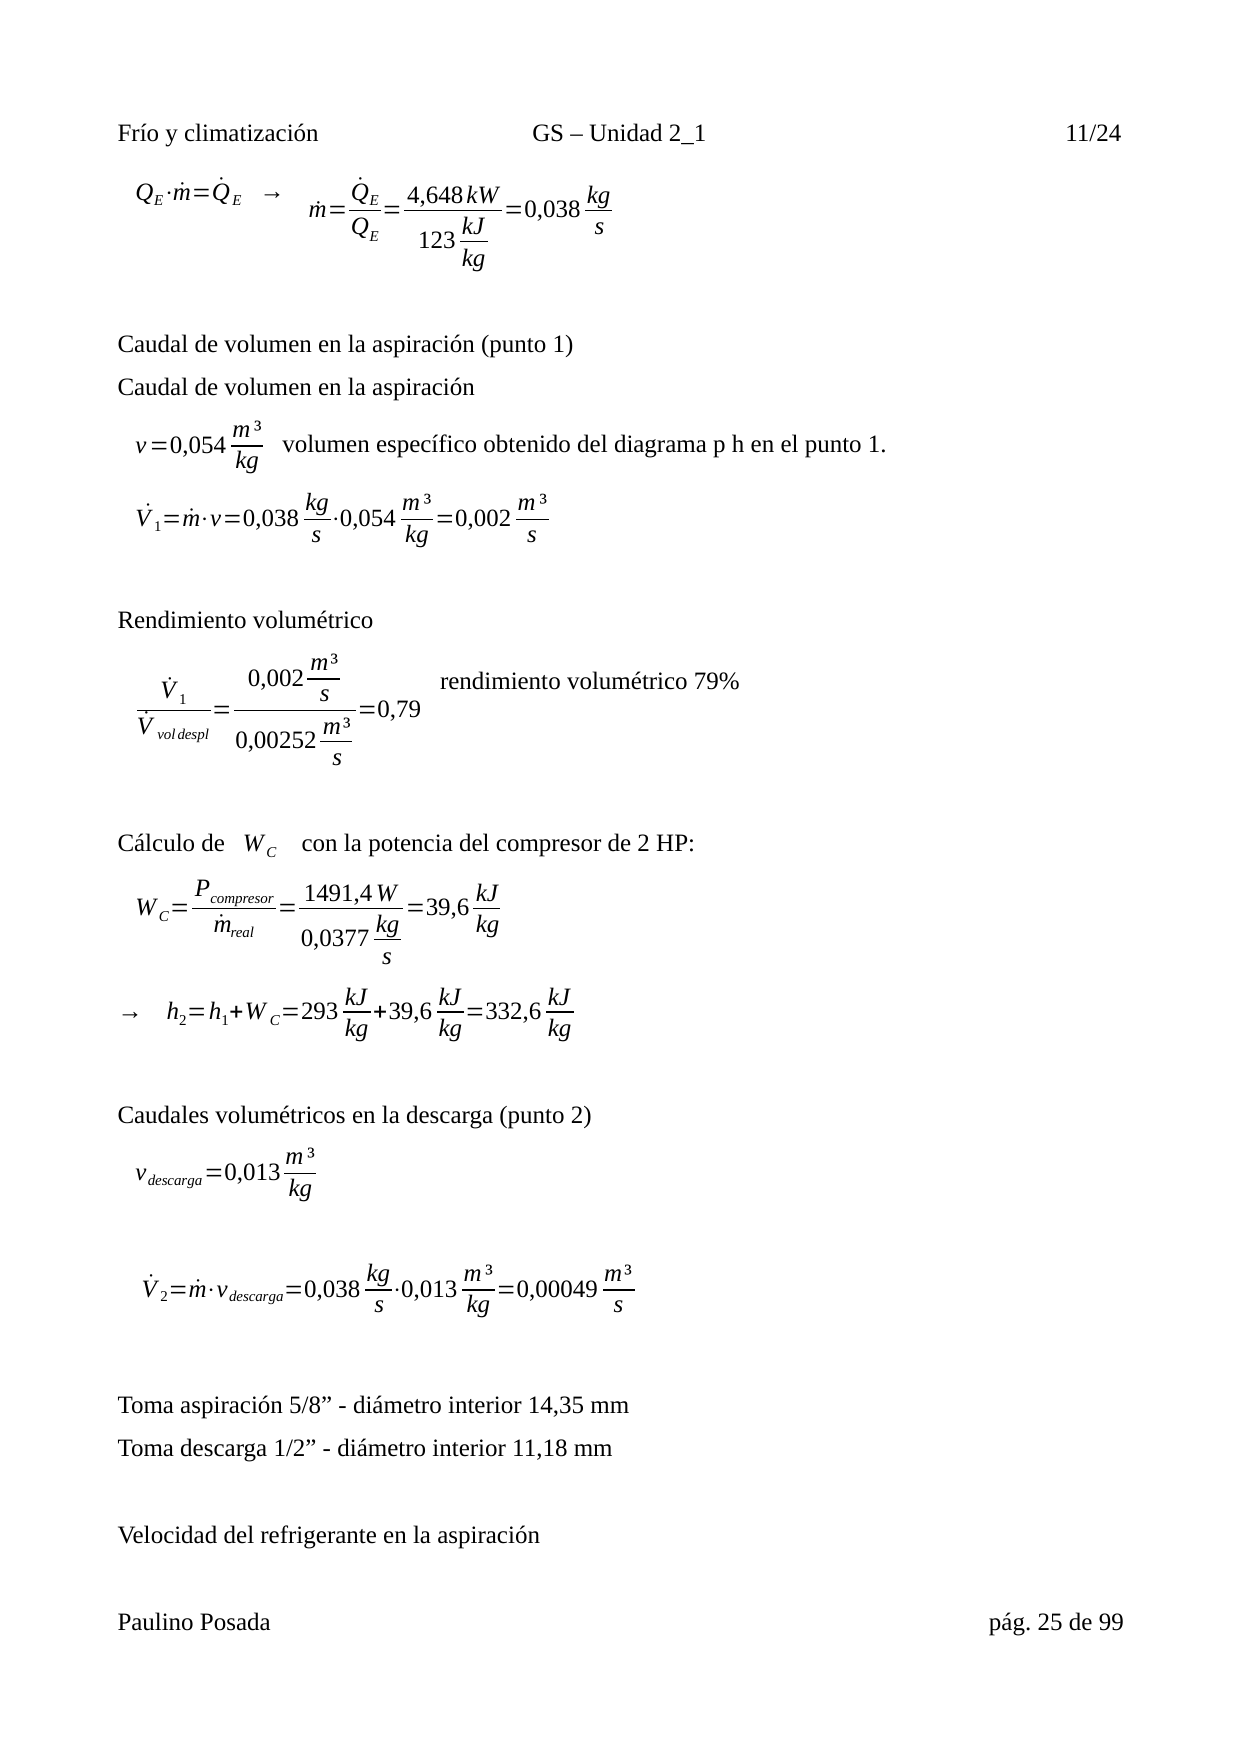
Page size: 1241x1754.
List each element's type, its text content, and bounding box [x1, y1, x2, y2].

text Rendimiento volumétrico [117, 606, 1123, 634]
text Caudal de volumen en la aspiración [117, 372, 1123, 401]
text Toma descarga 1/2” - diámetro interior 11,18 mm [117, 1433, 1123, 1462]
text Caudales volumétricos en la descarga (punto 2) [117, 1100, 1123, 1128]
text Caudal de volumen en la aspiración (punto 1) [117, 329, 1123, 358]
text Toma aspiración 5/8” - diámetro interior 14,35 mm [117, 1390, 1123, 1419]
text Velocidad del refrigerante en la aspiración [117, 1520, 1123, 1548]
text Cálculo de con la potencia del compresor de 2 HP: [117, 828, 1123, 861]
text rendimiento volumétrico 79% [117, 649, 1123, 771]
text → [117, 983, 1123, 1042]
text volumen específico obtenido del diagrama p h en el punto 1. [117, 416, 1123, 475]
text → [117, 176, 1123, 272]
